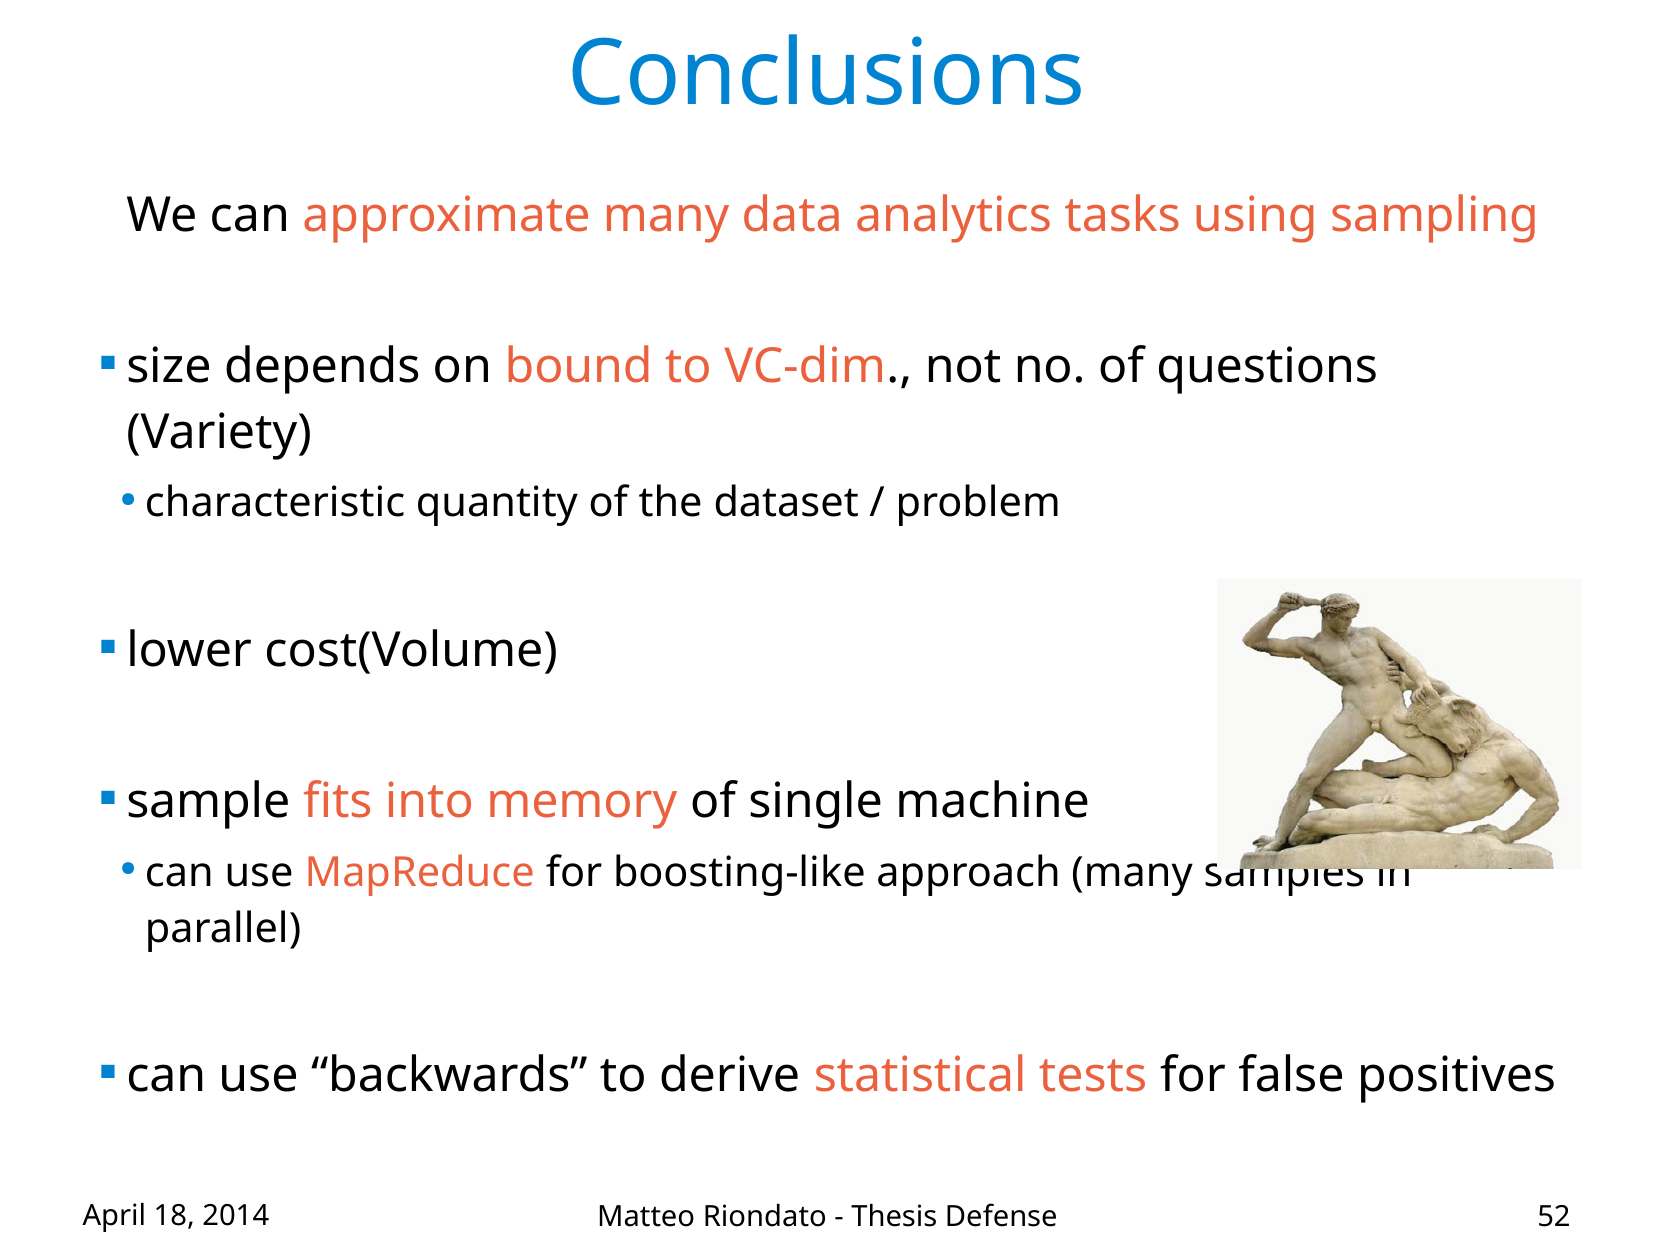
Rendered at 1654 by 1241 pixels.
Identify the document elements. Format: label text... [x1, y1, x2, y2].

list We can approximate many data analytics tasks using sampling size depends on bound to VC-dim., not no. of questions (Variety) characteristic quantity of the dataset / problem lower cost(Volume) sample fits into memory of single machine can use MapReduce for boosting-like approach (many samples in parallel) can use “backwards” to derive statistical tests for false positives [82, 180, 1571, 1186]
picture [1217, 579, 1582, 869]
title Conclusions [82, 0, 1571, 139]
